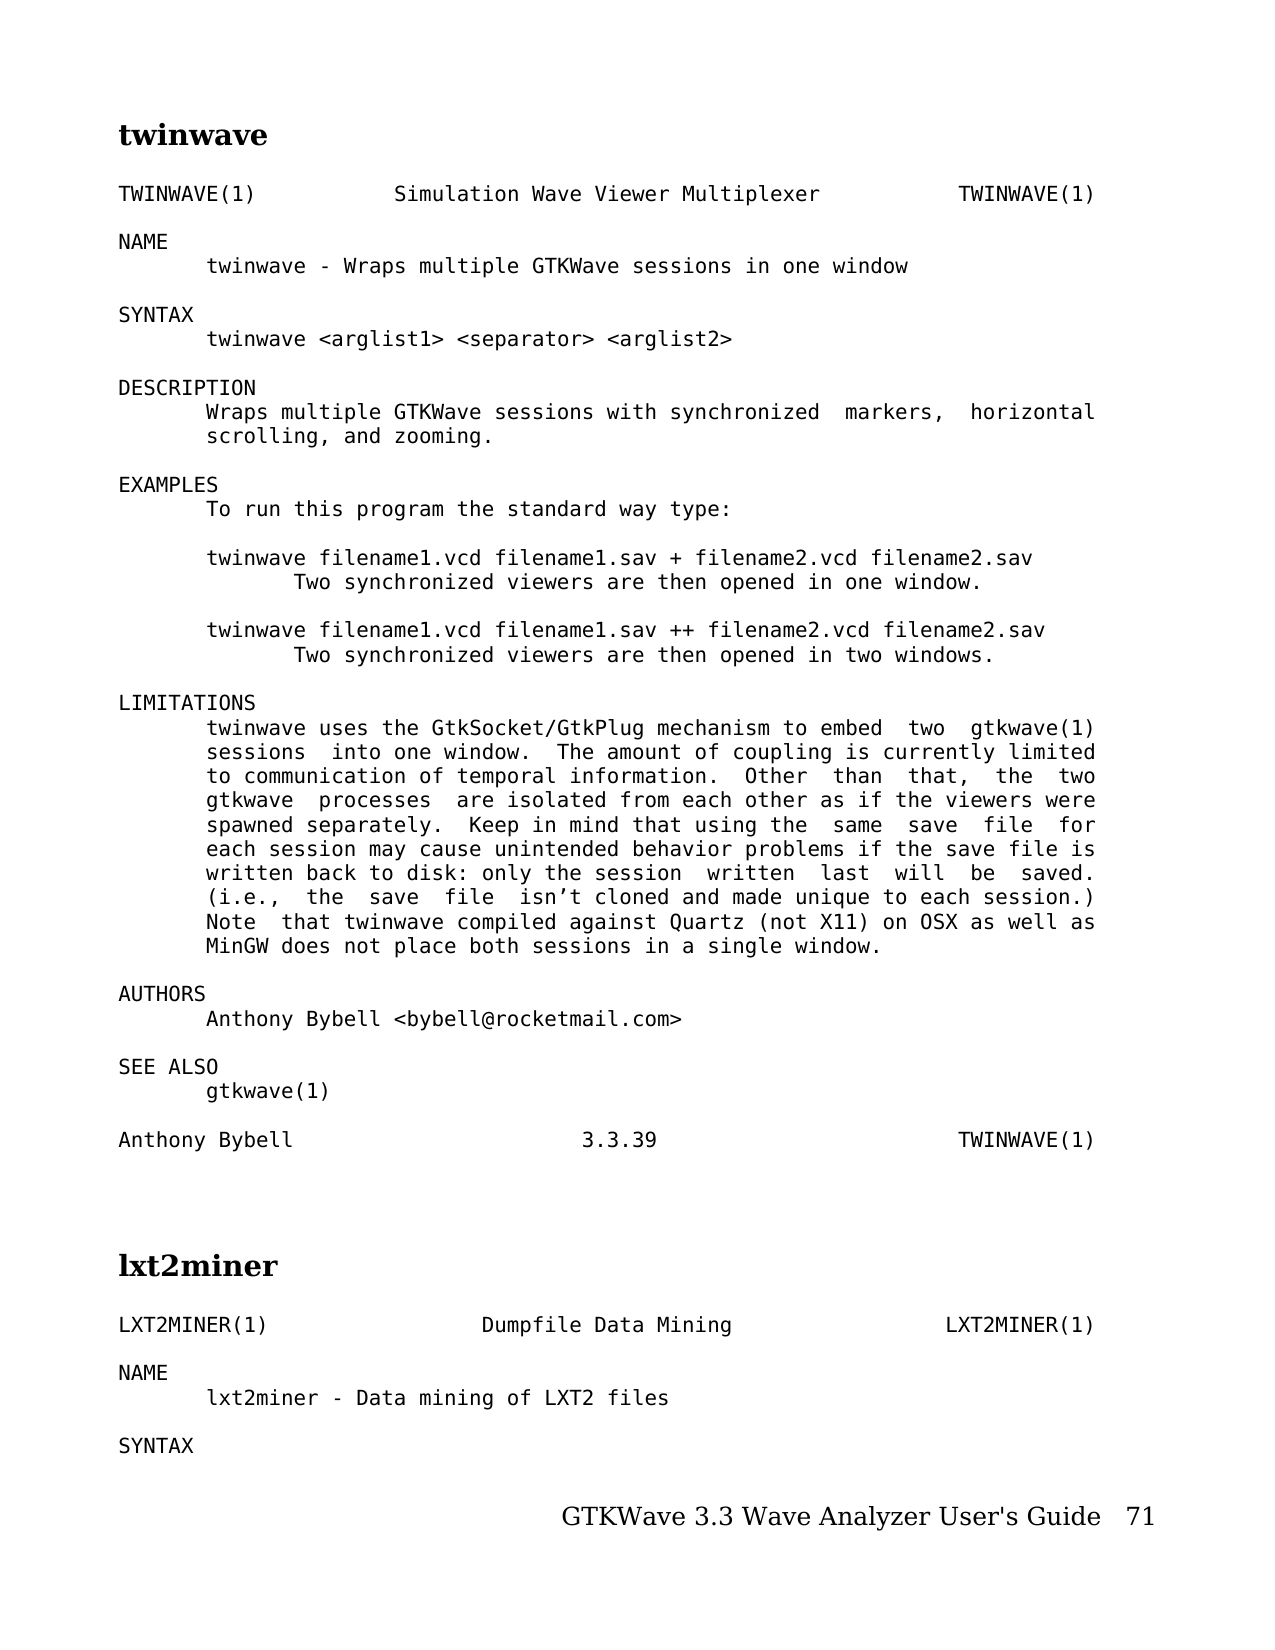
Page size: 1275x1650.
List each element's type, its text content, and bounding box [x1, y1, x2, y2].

text DESCRIPTION [118, 376, 1157, 400]
text To run this program the standard way type: [118, 497, 1157, 521]
text SYNTAX [118, 303, 1157, 327]
text written back to disk: only the session written last will be saved. [118, 861, 1157, 885]
subtitle twinwave [118, 118, 1157, 152]
text twinwave filename1.vcd filename1.sav + filename2.vcd filename2.sav [118, 546, 1157, 570]
text Wraps multiple GTKWave sessions with synchronized markers, horizontal [118, 400, 1157, 424]
text MinGW does not place both sessions in a single window. [118, 934, 1157, 958]
text gtkwave processes are isolated from each other as if the viewers were [118, 788, 1157, 813]
text gtkwave(1) [118, 1079, 1157, 1104]
text AUTHORS [118, 982, 1157, 1007]
text EXAMPLES [118, 473, 1157, 497]
text sessions into one window. The amount of coupling is currently limited [118, 740, 1157, 764]
text twinwave uses the GtkSocket/GtkPlug mechanism to embed two gtkwave(1) [118, 716, 1157, 740]
text NAME [118, 230, 1157, 254]
text SYNTAX [118, 1434, 1157, 1458]
text Anthony Bybell <bybell@rocketmail.com> [118, 1007, 1157, 1031]
text scrolling, and zooming. [118, 424, 1157, 448]
text twinwave - Wraps multiple GTKWave sessions in one window [118, 254, 1157, 279]
text LIMITATIONS [118, 691, 1157, 716]
text Two synchronized viewers are then opened in two windows. [118, 643, 1157, 667]
text lxt2miner - Data mining of LXT2 files [118, 1386, 1157, 1410]
subtitle lxt2miner [118, 1249, 1157, 1284]
text NAME [118, 1361, 1157, 1386]
text twinwave filename1.vcd filename1.sav ++ filename2.vcd filename2.sav [118, 618, 1157, 643]
text Note that twinwave compiled against Quartz (not X11) on OSX as well as [118, 910, 1157, 934]
text LXT2MINER(1) Dumpfile Data Mining LXT2MINER(1) [118, 1313, 1157, 1337]
text Two synchronized viewers are then opened in one window. [118, 570, 1157, 594]
text TWINWAVE(1) Simulation Wave Viewer Multiplexer TWINWAVE(1) [118, 182, 1157, 206]
text (i.e., the save file isn’t cloned and made unique to each session.) [118, 885, 1157, 910]
text SEE ALSO [118, 1055, 1157, 1079]
text to communication of temporal information. Other than that, the two [118, 764, 1157, 788]
text Anthony Bybell 3.3.39 TWINWAVE(1) [118, 1128, 1157, 1152]
text twinwave <arglist1> <separator> <arglist2> [118, 327, 1157, 351]
text each session may cause unintended behavior problems if the save file is [118, 837, 1157, 861]
text spawned separately. Keep in mind that using the same save file for [118, 813, 1157, 837]
